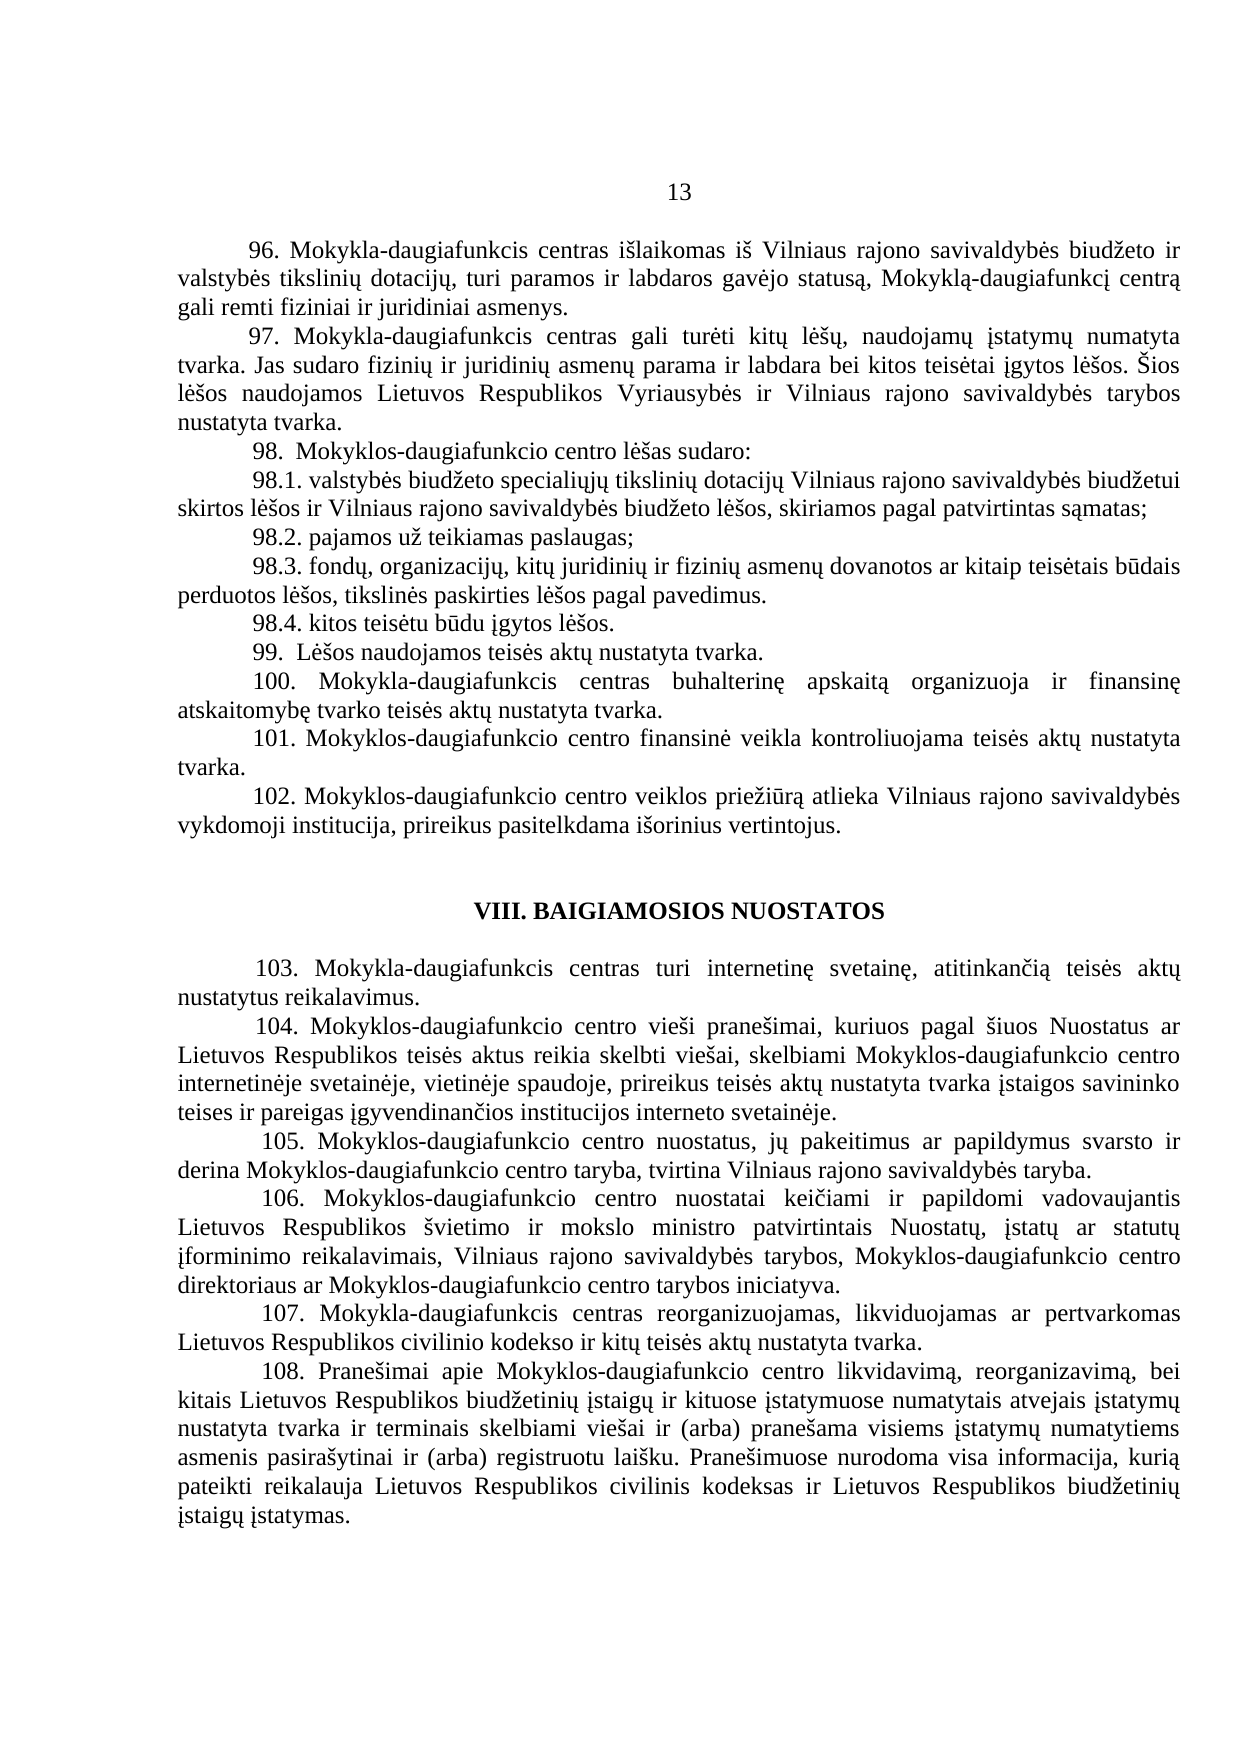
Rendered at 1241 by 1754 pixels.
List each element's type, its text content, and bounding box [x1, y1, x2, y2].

text 106. Mokyklos-daugiafunkcio centro nuostatai keičiami ir papildomi vadovaujantis Lietuvos Respublikos švietimo ir mokslo ministro patvirtintais Nuostatų, įstatų ar statutų įforminimo reikalavimais, Vilniaus rajono savivaldybės tarybos, Mokyklos-daugiafunkcio centro direktoriaus ar Mokyklos-daugiafunkcio centro tarybos iniciatyva. [177, 1183, 1181, 1298]
text 108. Pranešimai apie Mokyklos-daugiafunkcio centro likvidavimą, reorganizavimą, bei kitais Lietuvos Respublikos biudžetinių įstaigų ir kituose įstatymuose numatytais atvejais įstatymų nustatyta tvarka ir terminais skelbiami viešai ir (arba) pranešama visiems įstatymų numatytiems asmenis pasirašytinai ir (arba) registruotu laišku. Pranešimuose nurodoma visa informacija, kurią pateikti reikalauja Lietuvos Respublikos civilinis kodeksas ir Lietuvos Respublikos biudžetinių įstaigų įstatymas. [177, 1356, 1181, 1528]
text 107. Mokykla-daugiafunkcis centras reorganizuojamas, likviduojamas ar pertvarkomas Lietuvos Respublikos civilinio kodekso ir kitų teisės aktų nustatyta tvarka. [177, 1298, 1181, 1356]
text 96. Mokykla-daugiafunkcis centras išlaikomas iš Vilniaus rajono savivaldybės biudžeto ir valstybės tikslinių dotacijų, turi paramos ir labdaros gavėjo statusą, Mokyklą-daugiafunkcį centrą gali remti fiziniai ir juridiniai asmenys. [177, 235, 1181, 321]
text 99. Lėšos naudojamos teisės aktų nustatyta tvarka. [177, 637, 1181, 666]
text 98.2. pajamos už teikiamas paslaugas; [177, 522, 1181, 551]
text 98.4. kitos teisėtu būdu įgytos lėšos. [177, 608, 1181, 637]
text 97. Mokykla-daugiafunkcis centras gali turėti kitų lėšų, naudojamų įstatymų numatyta tvarka. Jas sudaro fizinių ir juridinių asmenų parama ir labdara bei kitos teisėtai įgytos lėšos. Šios lėšos naudojamos Lietuvos Respublikos Vyriausybės ir Vilniaus rajono savivaldybės tarybos nustatyta tvarka. [177, 321, 1181, 436]
text 102. Mokyklos-daugiafunkcio centro veiklos priežiūrą atlieka Vilniaus rajono savivaldybės vykdomoji institucija, prireikus pasitelkdama išorinius vertintojus. [177, 781, 1181, 838]
text 103. Mokykla-daugiafunkcis centras turi internetinę svetainę, atitinkančią teisės aktų nustatytus reikalavimus. [177, 953, 1181, 1011]
text 104. Mokyklos-daugiafunkcio centro vieši pranešimai, kuriuos pagal šiuos Nuostatus ar Lietuvos Respublikos teisės aktus reikia skelbti viešai, skelbiami Mokyklos-daugiafunkcio centro internetinėje svetainėje, vietinėje spaudoje, prireikus teisės aktų nustatyta tvarka įstaigos savininko teises ir pareigas įgyvendinančios institucijos interneto svetainėje. [177, 1011, 1181, 1126]
text 98. Mokyklos-daugiafunkcio centro lėšas sudaro: [177, 436, 1181, 465]
text VIII. BAIGIAMOSIOS NUOSTATOS [177, 896, 1181, 925]
text 105. Mokyklos-daugiafunkcio centro nuostatus, jų pakeitimus ar papildymus svarsto ir derina Mokyklos-daugiafunkcio centro taryba, tvirtina Vilniaus rajono savivaldybės taryba. [177, 1126, 1181, 1183]
text 101. Mokyklos-daugiafunkcio centro finansinė veikla kontroliuojama teisės aktų nustatyta tvarka. [177, 723, 1181, 781]
text 100. Mokykla-daugiafunkcis centras buhalterinę apskaitą organizuoja ir finansinę atskaitomybę tvarko teisės aktų nustatyta tvarka. [177, 666, 1181, 723]
text 98.1. valstybės biudžeto specialiųjų tikslinių dotacijų Vilniaus rajono savivaldybės biudžetui skirtos lėšos ir Vilniaus rajono savivaldybės biudžeto lėšos, skiriamos pagal patvirtintas sąmatas; [177, 465, 1181, 522]
text 98.3. fondų, organizacijų, kitų juridinių ir fizinių asmenų dovanotos ar kitaip teisėtais būdais perduotos lėšos, tikslinės paskirties lėšos pagal pavedimus. [177, 551, 1181, 608]
